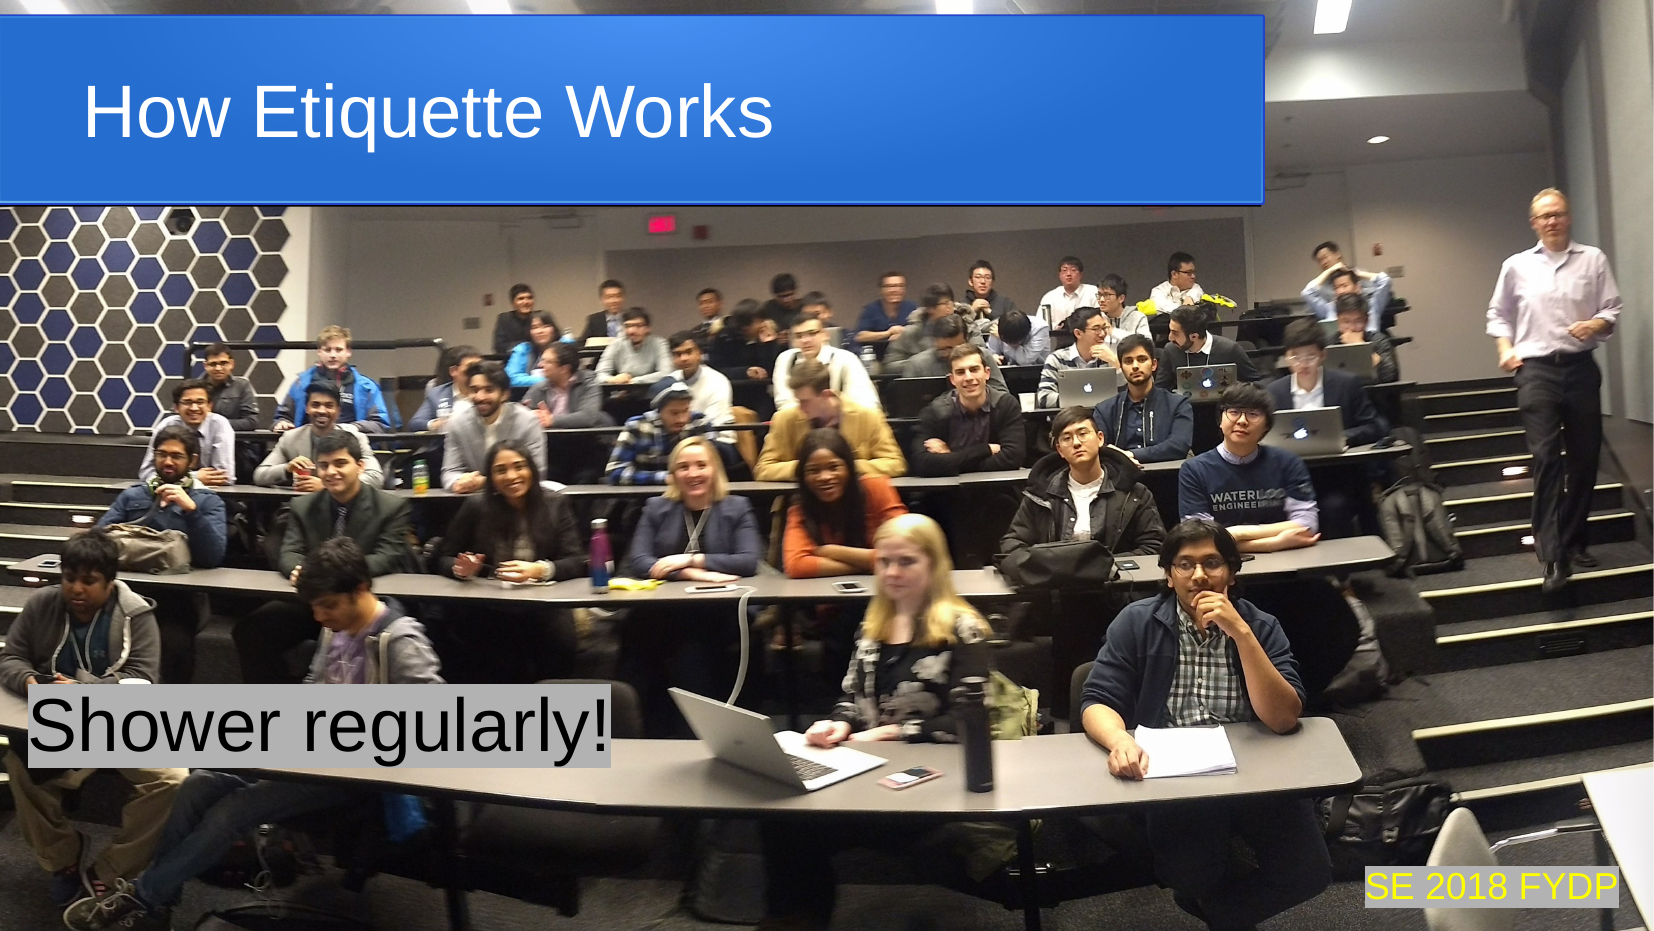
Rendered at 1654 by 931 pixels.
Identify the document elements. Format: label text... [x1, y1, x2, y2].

title How Etiquette Works [82, 35, 1235, 189]
picture [0, 0, 1654, 931]
text_box SE 2018 FYDP [1350, 858, 1634, 916]
text_box Shower regularly! [12, 654, 627, 798]
